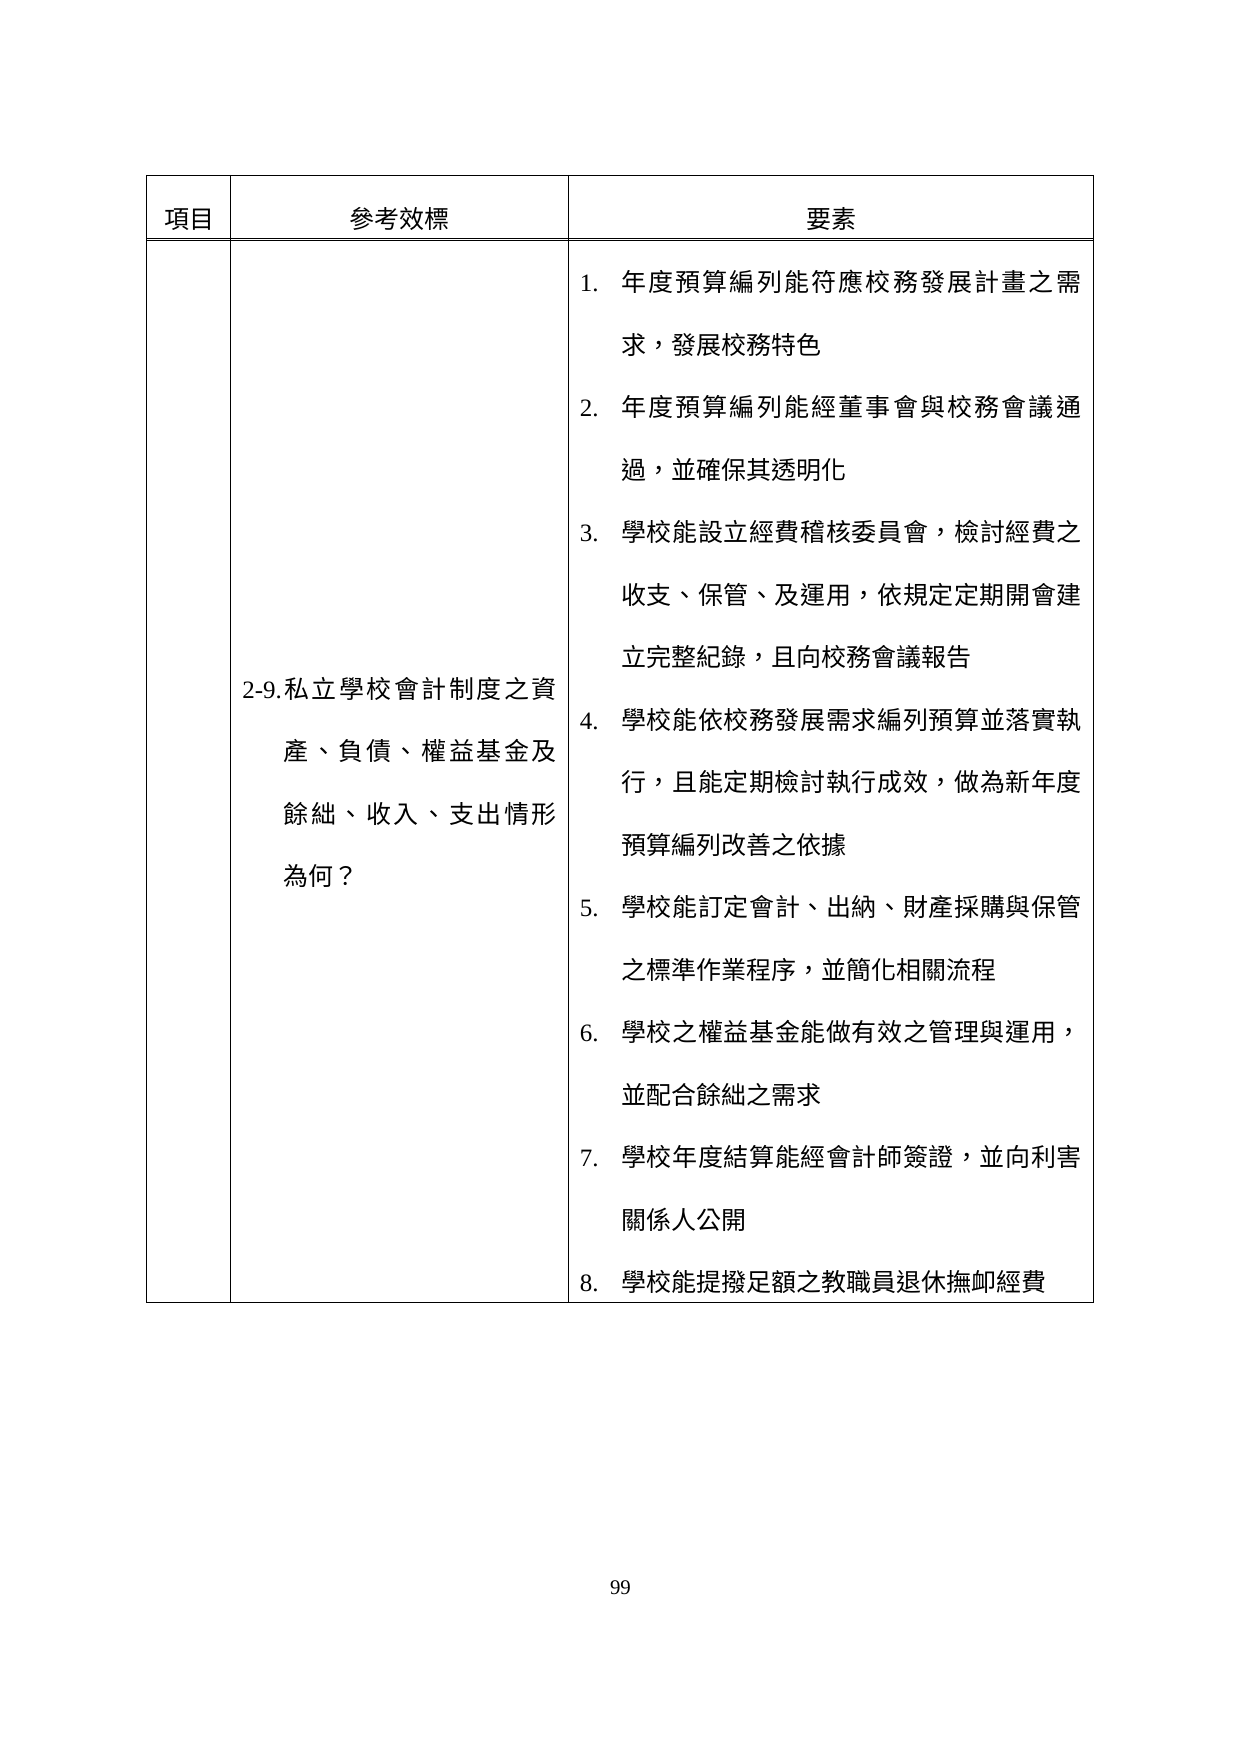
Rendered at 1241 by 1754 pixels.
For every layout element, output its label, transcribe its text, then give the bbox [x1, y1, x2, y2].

table_header 項目 [147, 176, 230, 238]
table_header 要素 [569, 176, 1093, 238]
table_cell 2-9.私立學校會計制度之資產、負債、權益基金及餘絀、收入、支出情形為何？ [231, 241, 568, 1302]
table_cell 年度預算編列能符應校務發展計畫之需求，發展校務特色 年度預算編列能經董事會與校務會議通過，並確保其透明化 學校能設立經費稽核委員會，檢討經費之收支、保管、及運用，依規定定期開會建立完整紀錄，且向校務會議報告 學校能依校務發展需求編列預算並落實執行，且能定期檢討執行成效，做為新年度預算編列改善之依據 學校能訂定會計、出納、財產採購與保管之標準作業程序，並簡化相關流程 學校之權益基金能做有效之管理與運用，並配合餘絀之需求 學校年度結算能經會計師簽證，並向利害關係人公開 學校能提撥足額之教職員退休撫卹經費 [569, 241, 1093, 1302]
table_cell [147, 241, 230, 1302]
table_header 參考效標 [231, 176, 568, 238]
